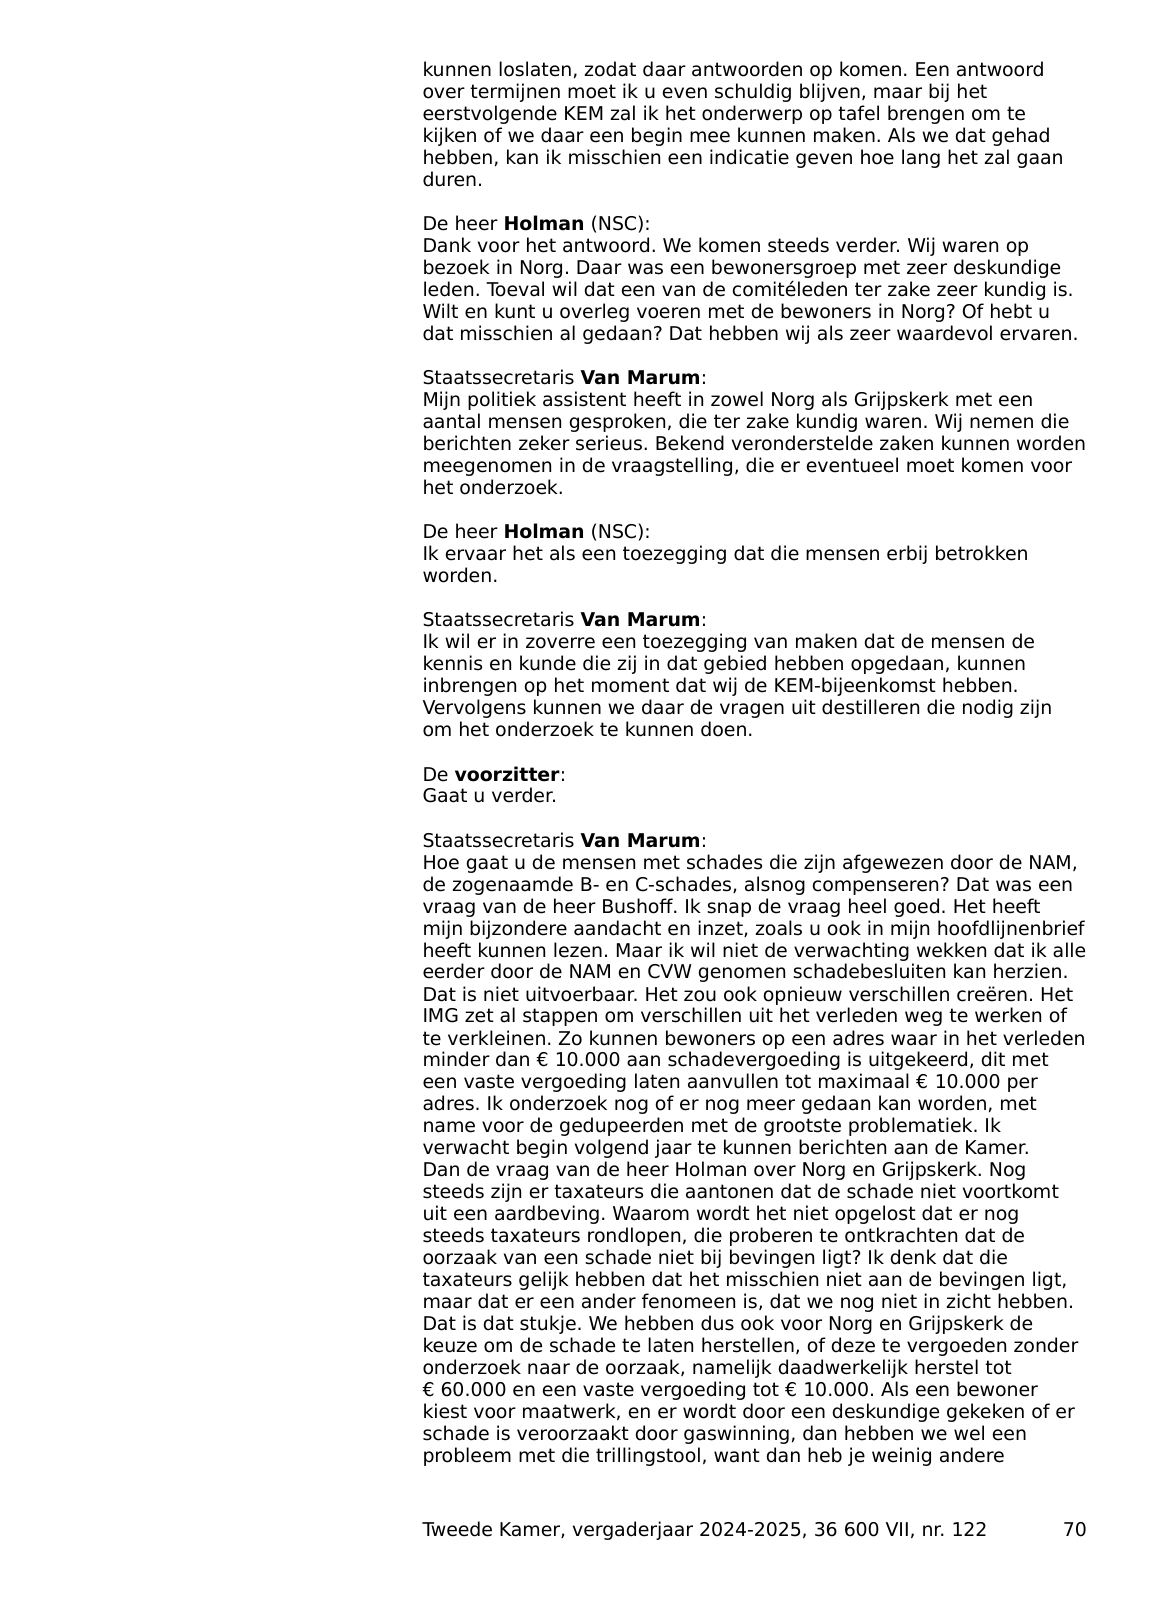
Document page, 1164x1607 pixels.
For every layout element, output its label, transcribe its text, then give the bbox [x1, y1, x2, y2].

text Dan de vraag van de heer Holman over Norg en Grijpskerk. Nog steeds zijn er taxateurs die aantonen dat de schade niet voortkomt uit een aardbeving. Waarom wordt het niet opgelost dat er nog steeds taxateurs rondlopen, die proberen te ontkrachten dat de oorzaak van een schade niet bij bevingen ligt? Ik denk dat die taxateurs gelijk hebben dat het misschien niet aan de bevingen ligt, maar dat er een ander fenomeen is, dat we nog niet in zicht hebben. Dat is dat stukje. We hebben dus ook voor Norg en Grijpskerk de keuze om de schade te laten herstellen, of deze te vergoeden zonder onderzoek naar de oorzaak, namelijk daadwerkelijk herstel tot € 60.000 en een vaste vergoeding tot € 10.000. Als een bewoner kiest voor maatwerk, en er wordt door een deskundige gekeken of er schade is veroorzaakt door gaswinning, dan hebben we wel een probleem met die trillingstool, want dan heb je weinig andere [422, 1159, 1087, 1467]
text De heer Holman (NSC): [422, 213, 1087, 235]
text Hoe gaat u de mensen met schades die zijn afgewezen door de NAM, de zogenaamde B- en C-schades, alsnog compenseren? Dat was een vraag van de heer Bushoff. Ik snap de vraag heel goed. Het heeft mijn bijzondere aandacht en inzet, zoals u ook in mijn hoofdlijnenbrief heeft kunnen lezen. Maar ik wil niet de verwachting wekken dat ik alle eerder door de NAM en CVW genomen schadebesluiten kan herzien. Dat is niet uitvoerbaar. Het zou ook opnieuw verschillen creëren. Het IMG zet al stappen om verschillen uit het verleden weg te werken of te verkleinen. Zo kunnen bewoners op een adres waar in het verleden minder dan € 10.000 aan schadevergoeding is uitgekeerd, dit met een vaste vergoeding laten aanvullen tot maximaal € 10.000 per adres. Ik onderzoek nog of er nog meer gedaan kan worden, met name voor de gedupeerden met de grootste problematiek. Ik verwacht begin volgend jaar te kunnen berichten aan de Kamer. [422, 852, 1087, 1159]
text Ik ervaar het als een toezegging dat die mensen erbij betrokken worden. [422, 543, 1087, 587]
text kunnen loslaten, zodat daar antwoorden op komen. Een antwoord over termijnen moet ik u even schuldig blijven, maar bij het eerstvolgende KEM zal ik het onderwerp op tafel brengen om te kijken of we daar een begin mee kunnen maken. Als we dat gehad hebben, kan ik misschien een indicatie geven hoe lang het zal gaan duren. [422, 59, 1087, 191]
text De heer Holman (NSC): [422, 521, 1087, 543]
text De voorzitter: [422, 763, 1087, 785]
text Gaat u verder. [422, 785, 1087, 807]
text Staatssecretaris Van Marum: [422, 609, 1087, 631]
text Staatssecretaris Van Marum: [422, 367, 1087, 389]
text Dank voor het antwoord. We komen steeds verder. Wij waren op bezoek in Norg. Daar was een bewonersgroep met zeer deskundige leden. Toeval wil dat een van de comitéleden ter zake zeer kundig is. Wilt en kunt u overleg voeren met de bewoners in Norg? Of hebt u dat misschien al gedaan? Dat hebben wij als zeer waardevol ervaren. [422, 235, 1087, 345]
text Ik wil er in zoverre een toezegging van maken dat de mensen de kennis en kunde die zij in dat gebied hebben opgedaan, kunnen inbrengen op het moment dat wij de KEM-bijeenkomst hebben. Vervolgens kunnen we daar de vragen uit destilleren die nodig zijn om het onderzoek te kunnen doen. [422, 631, 1087, 741]
text Mijn politiek assistent heeft in zowel Norg als Grijpskerk met een aantal mensen gesproken, die ter zake kundig waren. Wij nemen die berichten zeker serieus. Bekend veronderstelde zaken kunnen worden meegenomen in de vraagstelling, die er eventueel moet komen voor het onderzoek. [422, 389, 1087, 499]
text Staatssecretaris Van Marum: [422, 829, 1087, 852]
